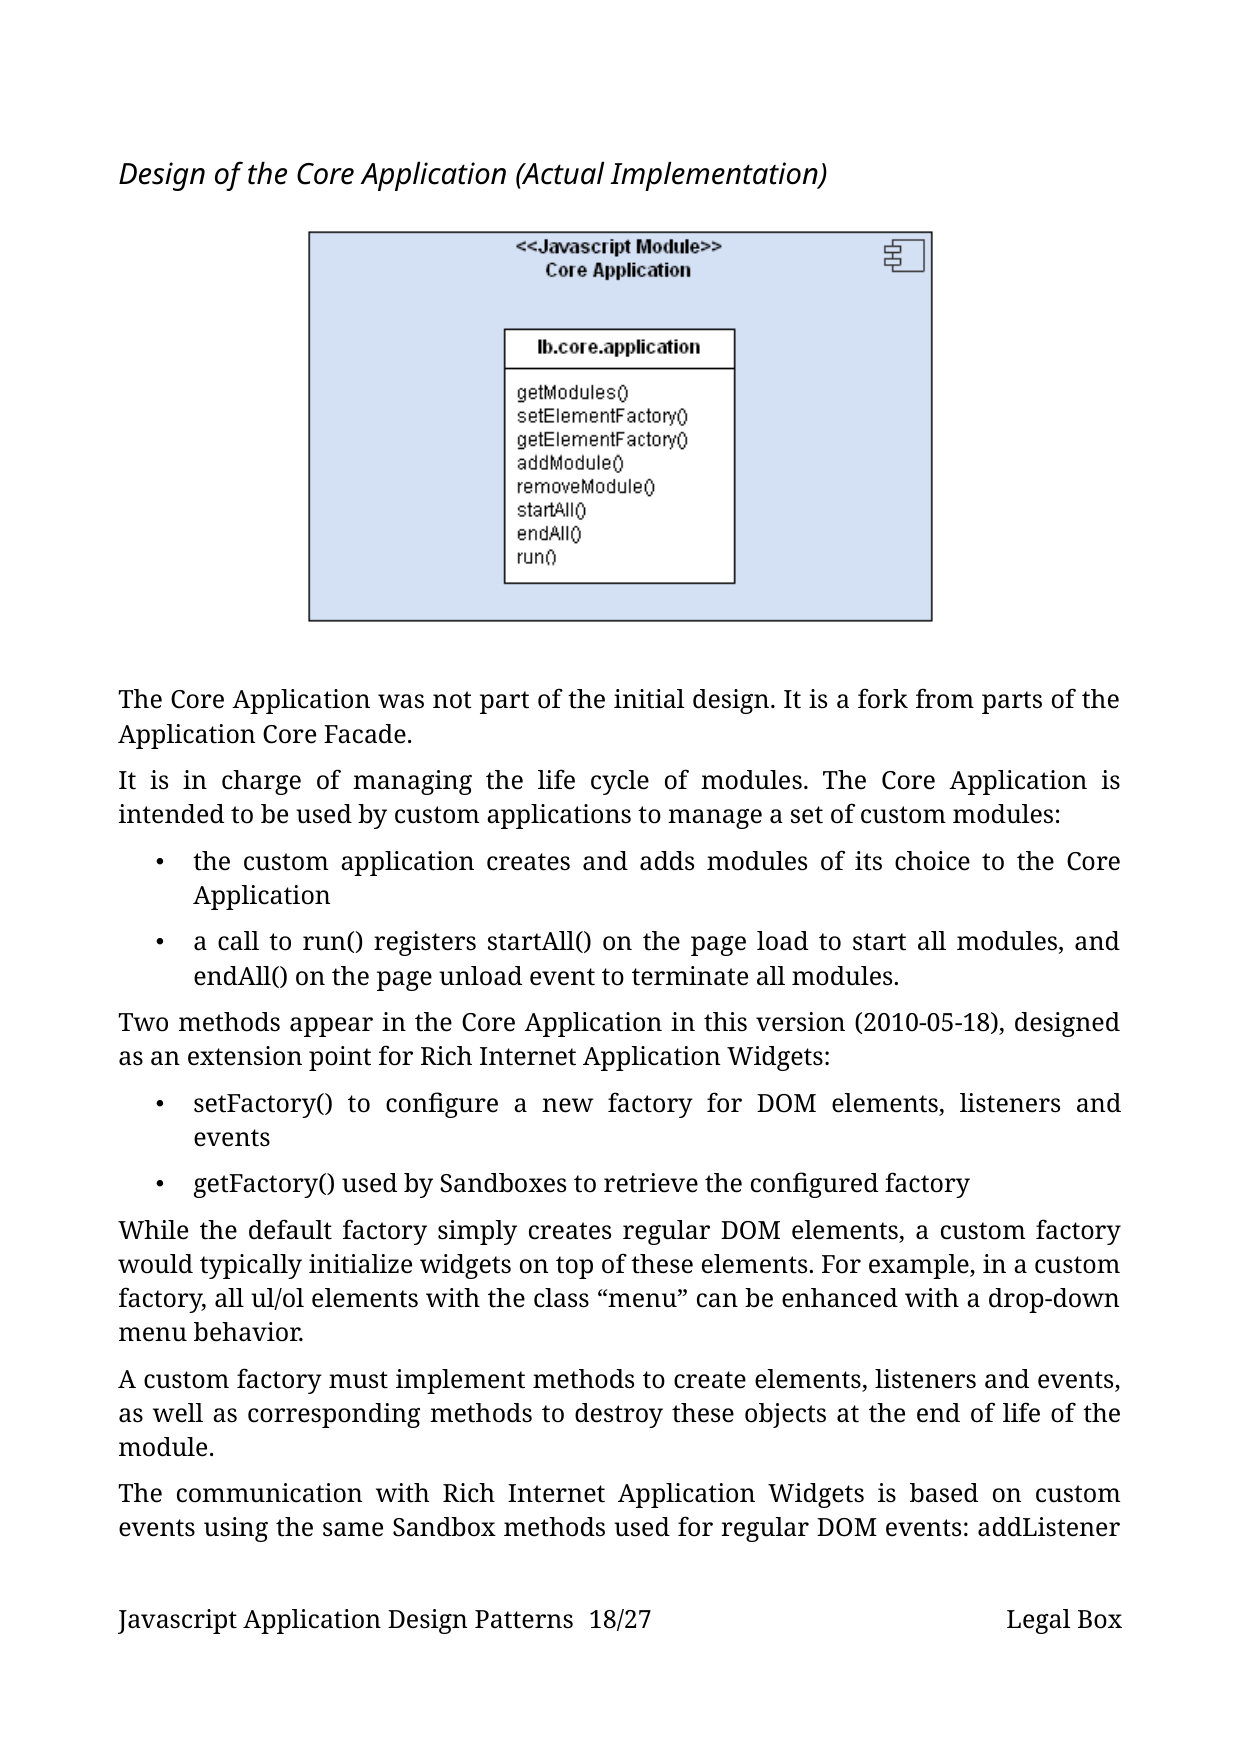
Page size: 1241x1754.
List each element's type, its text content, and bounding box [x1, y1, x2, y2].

list getFactory() used by Sandboxes to retrieve the configured factory [156, 1166, 1122, 1200]
text The communication with Rich Internet Application Widgets is based on custom events using the same Sandbox methods used for regular DOM events: addListener [118, 1476, 1122, 1544]
picture [293, 216, 947, 636]
list the custom application creates and adds modules of its choice to the Core Application [156, 843, 1122, 912]
list setFactory() to configure a new factory for DOM elements, listeners and events [156, 1085, 1122, 1153]
text The Core Application was not part of the initial design. It is a fork from parts of the Application Core Facade. [118, 682, 1122, 750]
text It is in charge of managing the life cycle of modules. The Core Application is intended to be used by custom applications to manage a set of custom modules: [118, 763, 1122, 831]
text A custom factory must implement methods to create elements, listeners and events, as well as corresponding methods to destroy these objects at the end of life of the module. [118, 1361, 1122, 1463]
list a call to run() registers startAll() on the page load to start all modules, and endAll() on the page unload event to terminate all modules. [156, 924, 1122, 992]
subtitle Design of the Core Application (Actual Implementation) [118, 153, 1122, 193]
text Two methods appear in the Core Application in this version (2010-05-18), designed as an extension point for Rich Internet Application Widgets: [118, 1005, 1122, 1073]
text While the default factory simply creates regular DOM elements, a custom factory would typically initialize widgets on top of these elements. For example, in a custom factory, all ul/ol elements with the class “menu” can be enhanced with a drop-down menu behavior. [118, 1212, 1122, 1349]
